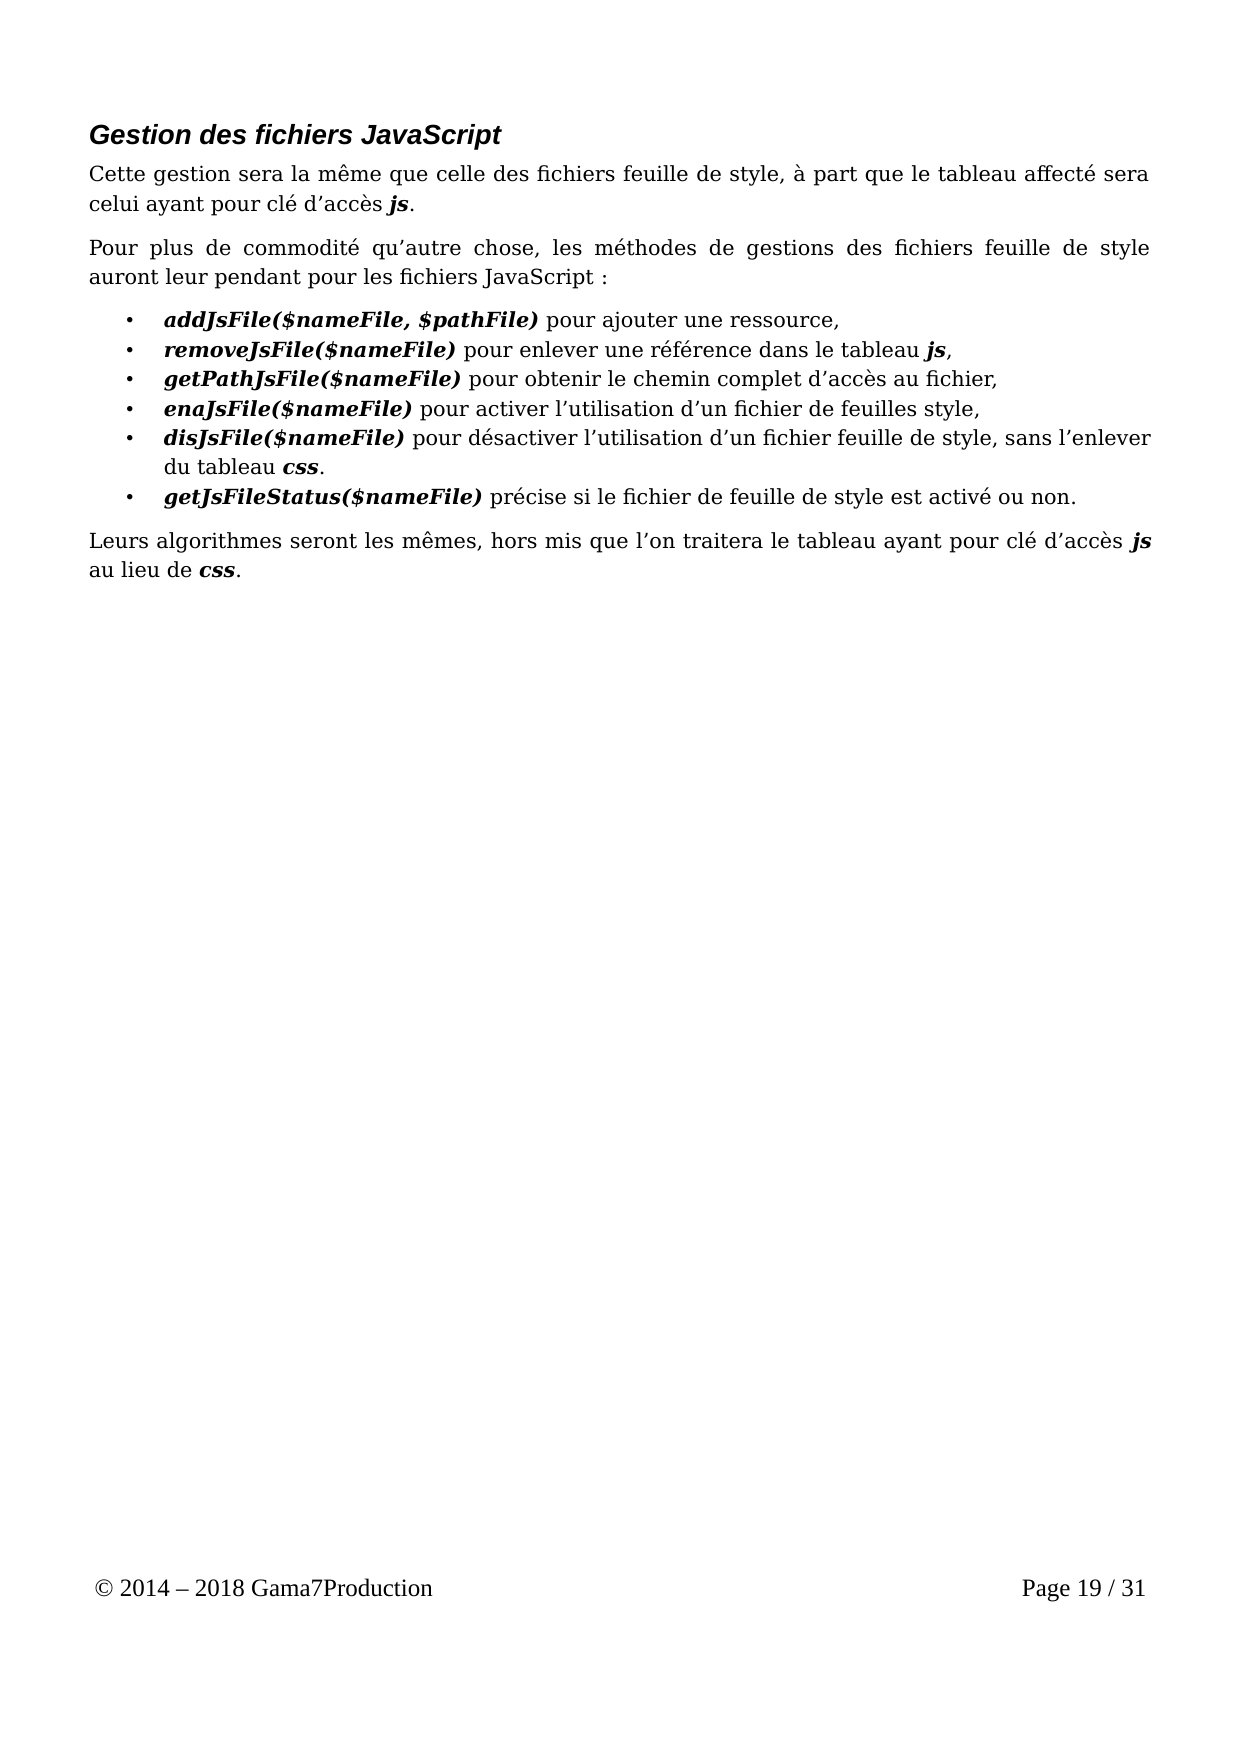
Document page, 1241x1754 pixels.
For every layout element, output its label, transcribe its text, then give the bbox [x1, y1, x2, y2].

list getJsFileStatus($nameFile) précise si le fichier de feuille de style est activé ou non. [126, 484, 1152, 509]
list enaJsFile($nameFile) pour activer l’utilisation d’un fichier de feuilles style, [126, 396, 1152, 421]
text Leurs algorithmes seront les mêmes, hors mis que l’on traitera le tableau ayant pour clé d’accès js au lieu de css. [88, 528, 1152, 582]
text Cette gestion sera la même que celle des fichiers feuille de style, à part que le tableau affecté sera celui ayant pour clé d’accès js. [88, 162, 1152, 216]
text Pour plus de commodité qu’autre chose, les méthodes de gestions des fichiers feuille de style auront leur pendant pour les fichiers JavaScript : [88, 236, 1152, 289]
list disJsFile($nameFile) pour désactiver l’utilisation d’un fichier feuille de style, sans l’enlever du tableau css. [126, 426, 1152, 480]
list addJsFile($nameFile, $pathFile) pour ajouter une ressource, [126, 308, 1152, 333]
subtitle Gestion des fichiers JavaScript [88, 118, 1152, 150]
list getPathJsFile($nameFile) pour obtenir le chemin complet d’accès au fichier, [126, 367, 1152, 392]
list removeJsFile($nameFile) pour enlever une référence dans le tableau js, [126, 338, 1152, 362]
